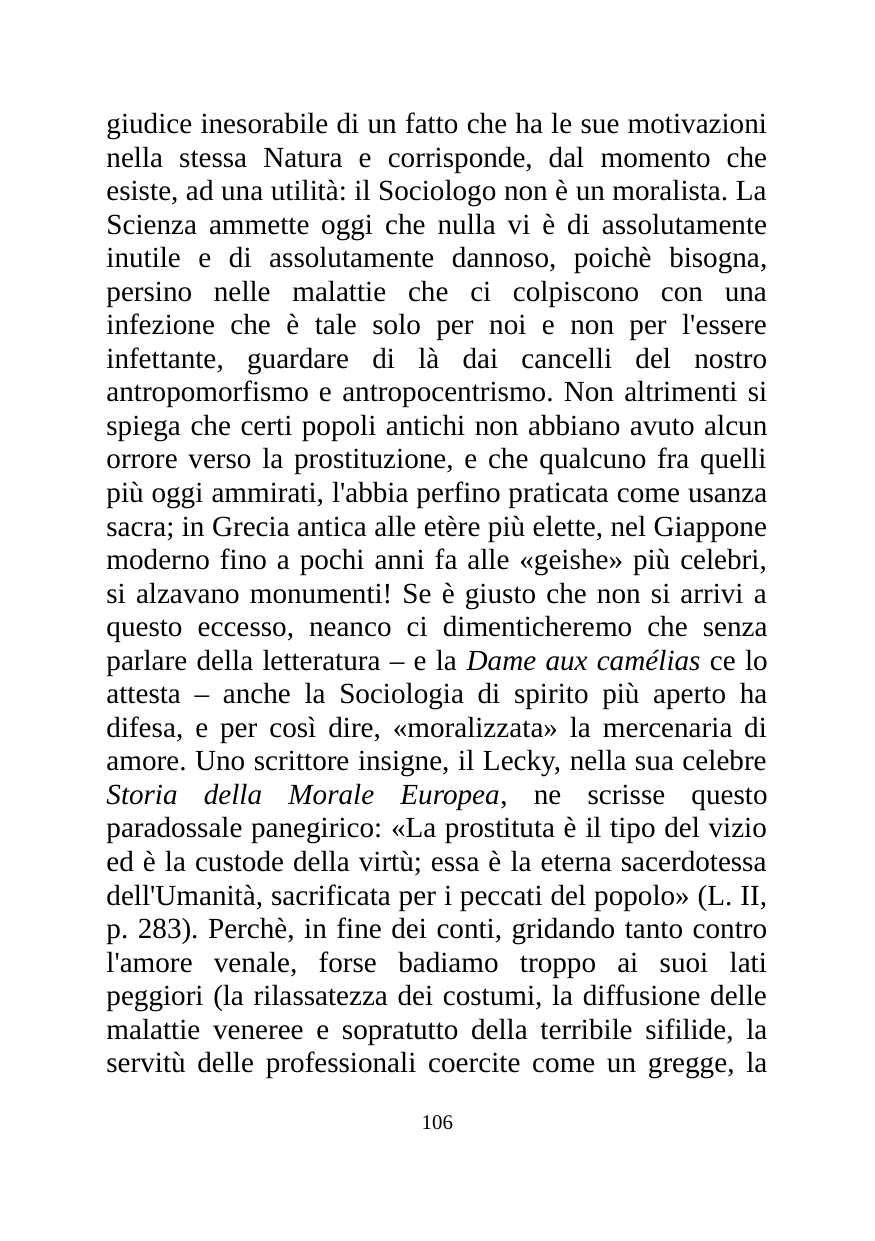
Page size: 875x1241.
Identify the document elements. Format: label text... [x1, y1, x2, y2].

text giudice inesorabile di un fatto che ha le sue motivazioni nella stessa Natura e corrisponde, dal momento che esiste, ad una utilità: il Sociologo non è un moralista. La Scienza ammette oggi che nulla vi è di assolutamente inutile e di assolutamente dannoso, poichè bisogna, persino nelle malattie che ci colpiscono con una infezione che è tale solo per noi e non per l'essere infettante, guardare di là dai cancelli del nostro antropomorfismo e antropocentrismo. Non altrimenti si spiega che certi popoli antichi non abbiano avuto alcun orrore verso la prostituzione, e che qualcuno fra quelli più oggi ammirati, l'abbia perfino praticata come usanza sacra; in Grecia antica alle etère più elette, nel Giappone moderno fino a pochi anni fa alle «geishe» più celebri, si alzavano monumenti! Se è giusto che non si arrivi a questo eccesso, neanco ci dimenticheremo che senza parlare della letteratura – e la Dame aux camélias ce lo attesta – anche la Sociologia di spirito più aperto ha difesa, e per così dire, «moralizzata» la mercenaria di amore. Uno scrittore insigne, il Lecky, nella sua celebre Storia della Morale Europea, ne scrisse questo paradossale panegirico: «La prostituta è il tipo del vizio ed è la custode della virtù; essa è la eterna sacerdotessa dell'Umanità, sacrificata per i peccati del popolo» (L. II, p. 283). Perchè, in fine dei conti, gridando tanto contro l'amore venale, forse badiamo troppo ai suoi lati peggiori (la rilassatezza dei costumi, la diffusione delle malattie veneree e sopratutto della terribile sifilide, la servitù delle professionali coercite come un gregge, la [106, 106, 768, 1079]
